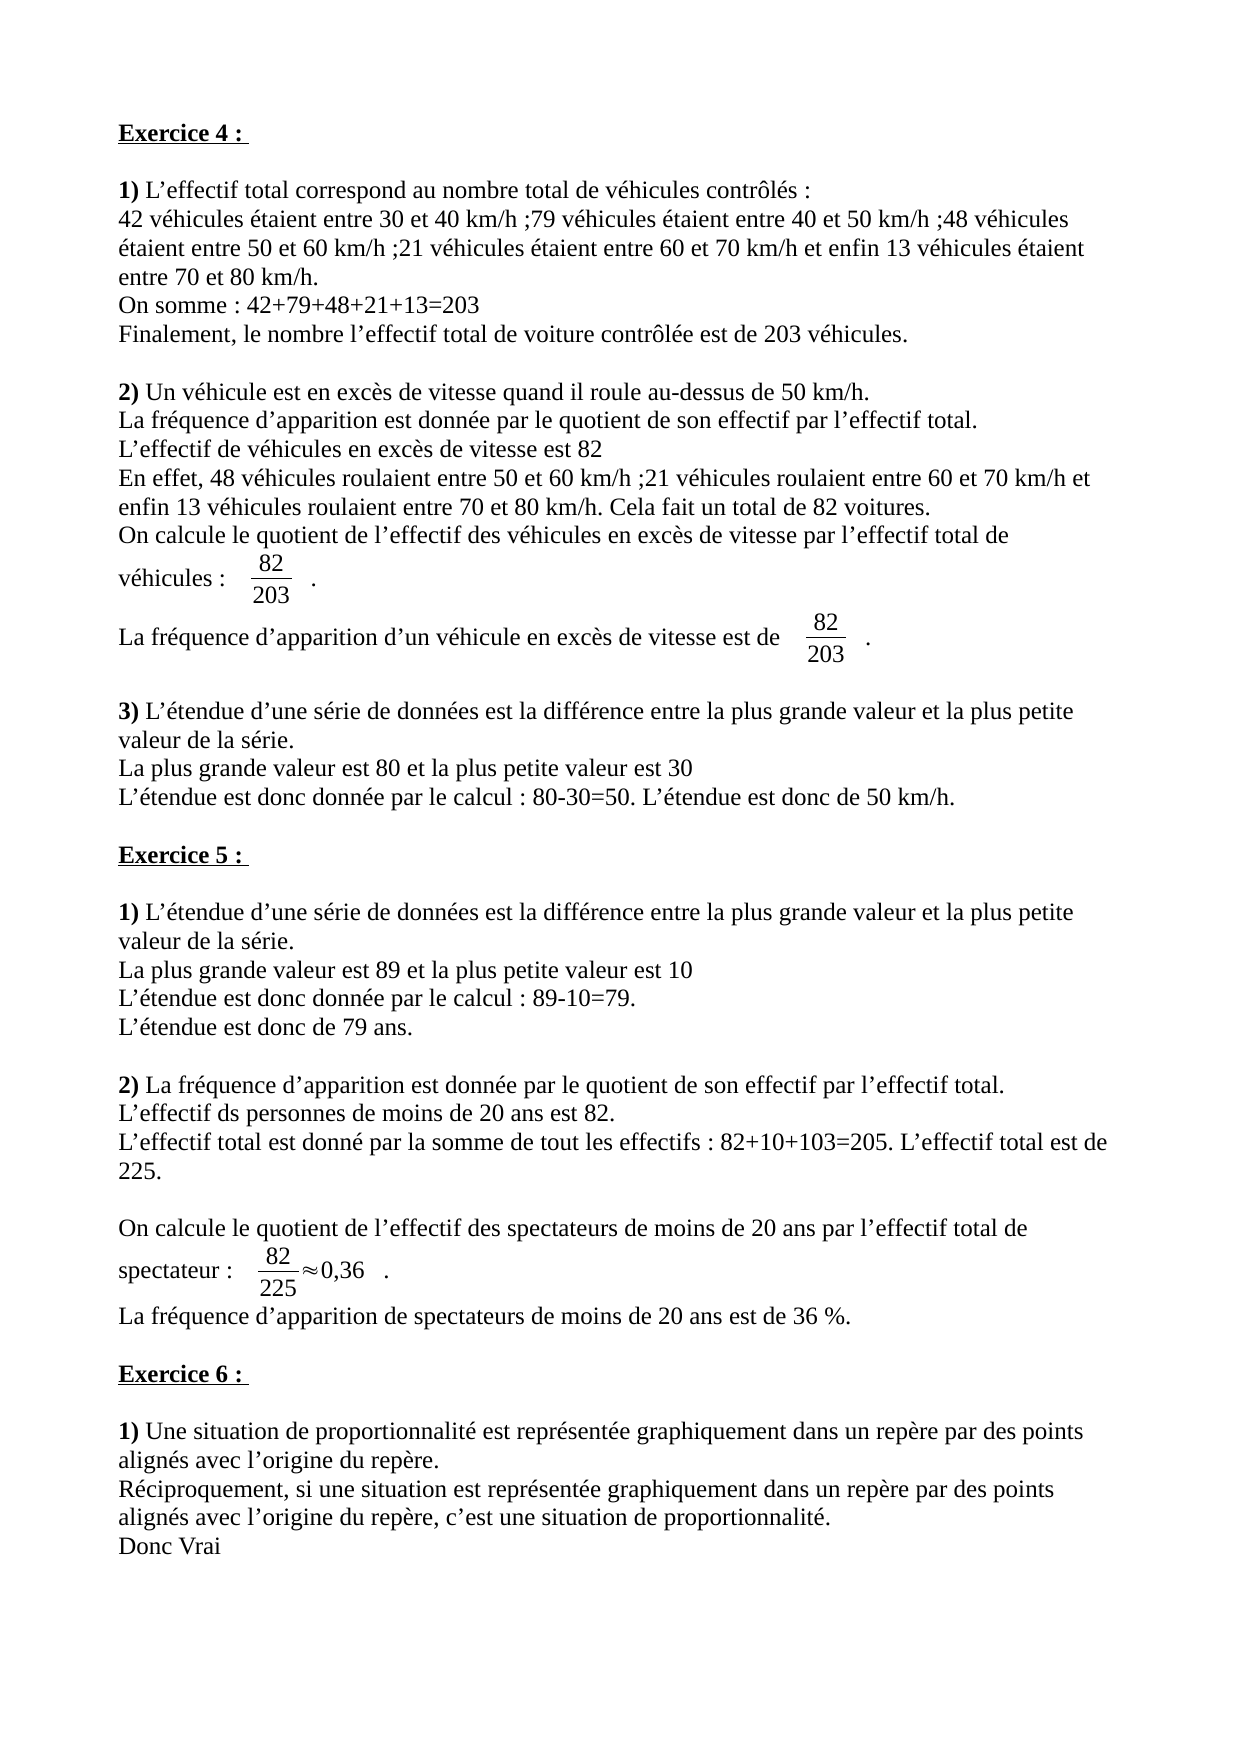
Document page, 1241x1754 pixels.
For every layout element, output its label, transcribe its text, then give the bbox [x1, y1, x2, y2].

text 2) Un véhicule est en excès de vitesse quand il roule au-dessus de 50 km/h. [118, 377, 1122, 406]
text Exercice 4 : [118, 118, 1122, 147]
text L’effectif total est donné par la somme de tout les effectifs : 82+10+103=205. L’effectif total est de 225. [118, 1127, 1122, 1185]
text Exercice 6 : [118, 1359, 1122, 1387]
text L’effectif de véhicules en excès de vitesse est 82 [118, 434, 1122, 463]
text En effet, 48 véhicules roulaient entre 50 et 60 km/h ;21 véhicules roulaient entre 60 et 70 km/h et enfin 13 véhicules roulaient entre 70 et 80 km/h. Cela fait un total de 82 voitures. [118, 463, 1122, 521]
text La plus grande valeur est 80 et la plus petite valeur est 30 [118, 753, 1122, 782]
text L’étendue est donc de 79 ans. [118, 1012, 1122, 1041]
text La fréquence d’apparition de spectateurs de moins de 20 ans est de 36 %. [118, 1301, 1122, 1330]
text L’étendue est donc donnée par le calcul : 89-10=79. [118, 983, 1122, 1012]
text L’effectif ds personnes de moins de 20 ans est 82. [118, 1098, 1122, 1127]
text La fréquence d’apparition d’un véhicule en excès de vitesse est de . [118, 608, 1122, 667]
text La plus grande valeur est 89 et la plus petite valeur est 10 [118, 955, 1122, 983]
text 42 véhicules étaient entre 30 et 40 km/h ;79 véhicules étaient entre 40 et 50 km/h ;48 véhicules étaient entre 50 et 60 km/h ;21 véhicules étaient entre 60 et 70 km/h et enfin 13 véhicules étaient entre 70 et 80 km/h. [118, 204, 1122, 291]
text Donc Vrai [118, 1531, 1122, 1560]
text 2) La fréquence d’apparition est donnée par le quotient de son effectif par l’effectif total. [118, 1070, 1122, 1098]
text On calcule le quotient de l’effectif des véhicules en excès de vitesse par l’effectif total de véhicules : . [118, 521, 1122, 608]
text Réciproquement, si une situation est représentée graphiquement dans un repère par des points alignés avec l’origine du repère, c’est une situation de proportionnalité. [118, 1474, 1122, 1531]
text On calcule le quotient de l’effectif des spectateurs de moins de 20 ans par l’effectif total de spectateur : . [118, 1213, 1122, 1301]
text Exercice 5 : [118, 840, 1122, 868]
text 1) Une situation de proportionnalité est représentée graphiquement dans un repère par des points alignés avec l’origine du repère. [118, 1416, 1122, 1474]
text La fréquence d’apparition est donnée par le quotient de son effectif par l’effectif total. [118, 406, 1122, 434]
text L’étendue est donc donnée par le calcul : 80-30=50. L’étendue est donc de 50 km/h. [118, 782, 1122, 811]
text 1) L’étendue d’une série de données est la différence entre la plus grande valeur et la plus petite valeur de la série. [118, 897, 1122, 955]
text On somme : 42+79+48+21+13=203 [118, 291, 1122, 319]
text Finalement, le nombre l’effectif total de voiture contrôlée est de 203 véhicules. [118, 319, 1122, 348]
text 1) L’effectif total correspond au nombre total de véhicules contrôlés : [118, 176, 1122, 204]
text 3) L’étendue d’une série de données est la différence entre la plus grande valeur et la plus petite valeur de la série. [118, 696, 1122, 753]
